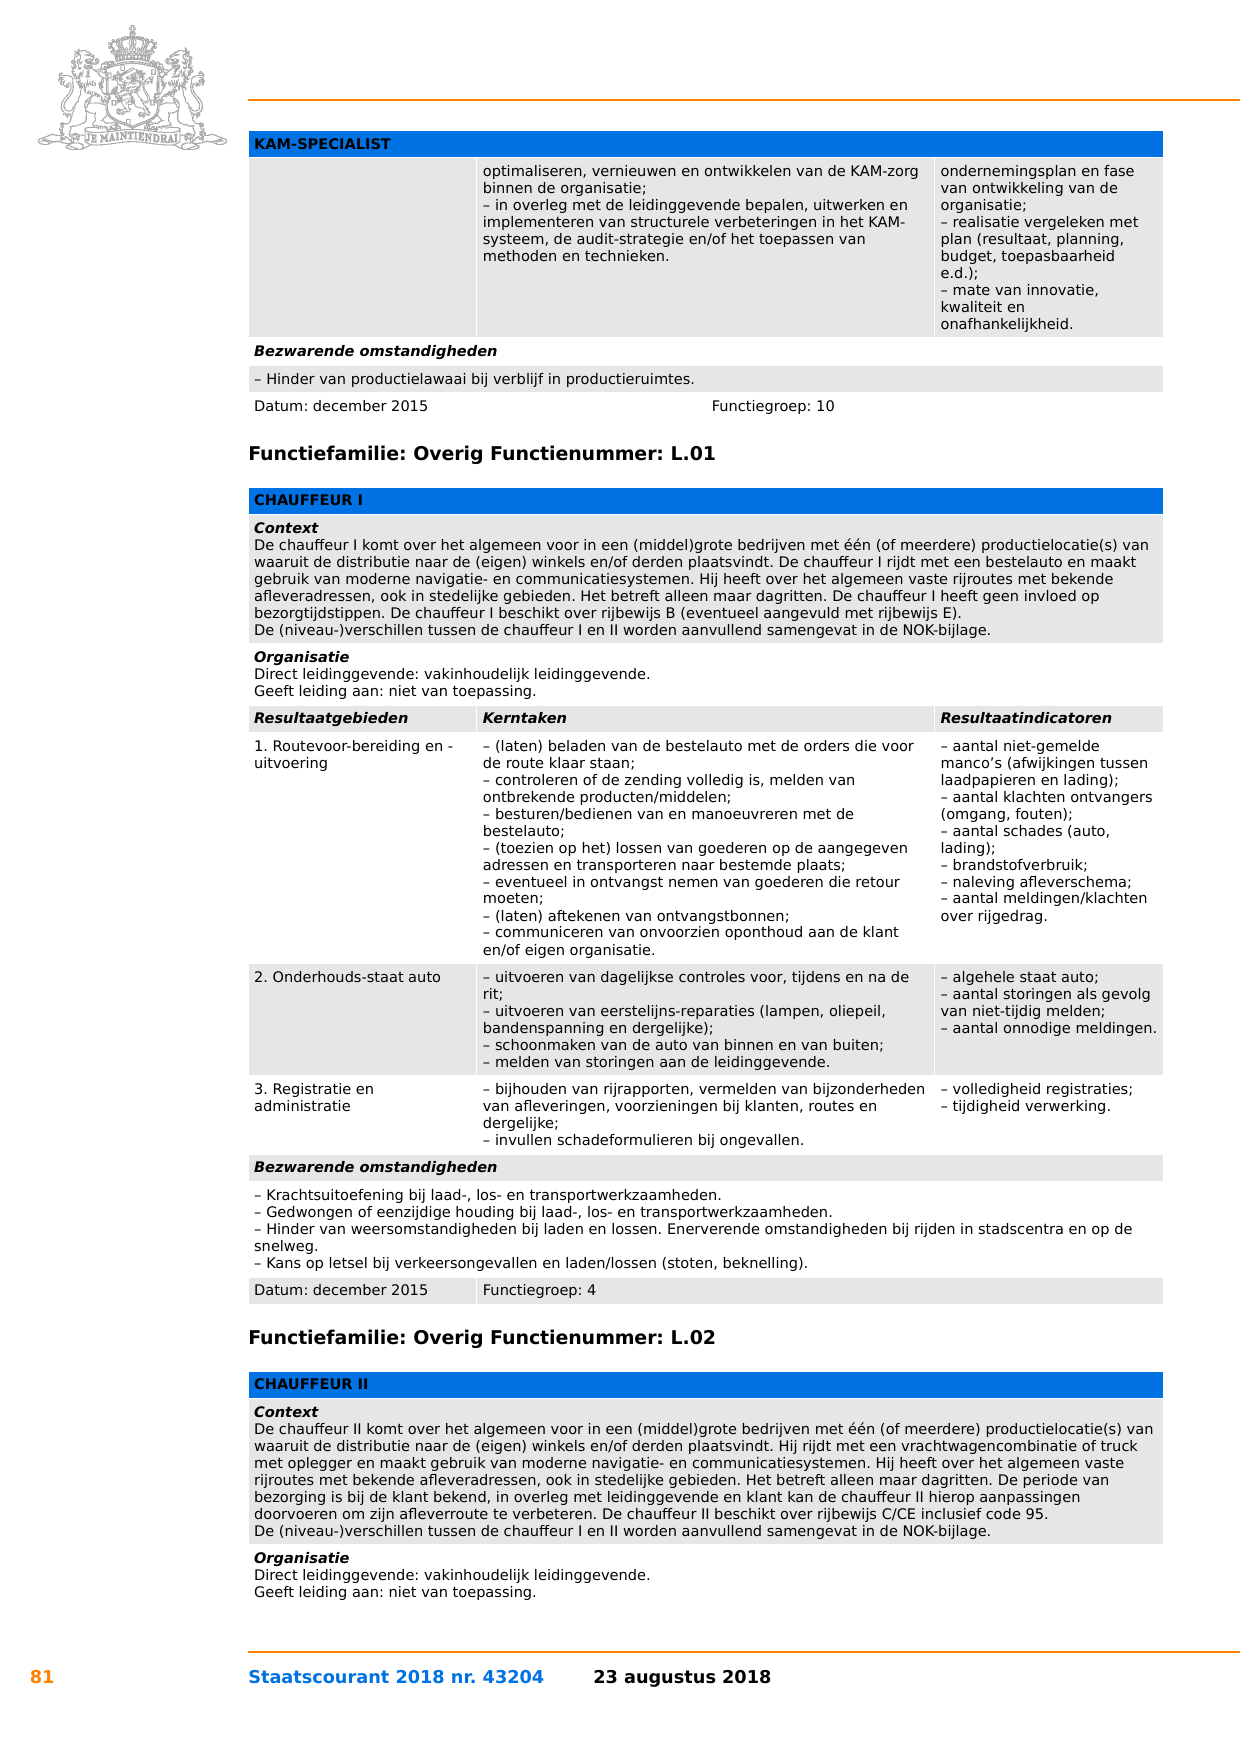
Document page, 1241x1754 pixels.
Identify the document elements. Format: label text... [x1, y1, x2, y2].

table_cell Functiegroep: 10 [706, 393, 1163, 420]
table_cell Bezwarende omstandigheden [249, 1155, 1163, 1181]
table_cell 1. Routevoor-bereiding en -uitvoering [249, 733, 476, 963]
table_cell – algehele staat auto; – aantal storingen als gevolg van niet-tijdig melden; – aantal onnodige meldingen. [935, 964, 1163, 1075]
table_header CHAUFFEUR I [249, 488, 1163, 514]
table_cell Resultaatindicatoren [935, 706, 1163, 732]
table_cell ondernemingsplan en fase van ontwikkeling van de organisatie; – realisatie vergeleken met plan (resultaat, planning, budget, toepasbaarheid e.d.); – mate van innovatie, kwaliteit en onafhankelijkheid. [935, 158, 1163, 337]
table_cell – uitvoeren van dagelijkse controles voor, tijdens en na de rit; – uitvoeren van eerstelijns-reparaties (lampen, oliepeil, bandenspanning en dergelijke); – schoonmaken van de auto van binnen en van buiten; – melden van storingen aan de leidinggevende. [477, 964, 934, 1075]
table_header CHAUFFEUR II [249, 1372, 1163, 1398]
table_cell Organisatie Direct leidinggevende: vakinhoudelijk leidinggevende. Geeft leiding aan: niet van toepassing. [249, 1545, 1163, 1606]
table_cell – aantal niet-gemelde manco’s (afwijkingen tussen laadpapieren en lading); – aantal klachten ontvangers (omgang, fouten); – aantal schades (auto, lading); – brandstofverbruik; – naleving afleverschema; – aantal meldingen/klachten over rijgedrag. [935, 733, 1163, 963]
table_cell – Krachtsuitoefening bij laad-, los- en transportwerkzaamheden. – Gedwongen of eenzijdige houding bij laad-, los- en transportwerkzaamheden. – Hinder van weersomstandigheden bij laden en lossen. Enerverende omstandigheden bij rijden in stadscentra en op de snelweg. – Kans op letsel bij verkeersongevallen en laden/lossen (stoten, beknelling). [249, 1182, 1163, 1276]
picture [38, 25, 227, 150]
table_cell [249, 158, 476, 337]
table_header KAM-SPECIALIST [249, 131, 1163, 157]
table_cell optimaliseren, vernieuwen en ontwikkelen van de KAM-zorg binnen de organisatie; – in overleg met de leidinggevende bepalen, uitwerken en implementeren van structurele verbeteringen in het KAM-systeem, de audit-strategie en/of het toepassen van methoden en technieken. [477, 158, 934, 337]
table_cell Organisatie Direct leidinggevende: vakinhoudelijk leidinggevende. Geeft leiding aan: niet van toepassing. [249, 644, 1163, 704]
table_cell Functiegroep: 4 [477, 1278, 1163, 1304]
table_cell Datum: december 2015 [249, 1278, 476, 1304]
table_cell Context De chauffeur II komt over het algemeen voor in een (middel)grote bedrijven met één (of meerdere) productielocatie(s) van waaruit de distributie naar de (eigen) winkels en/of derden plaatsvindt. Hij rijdt met een vrachtwagencombinatie of truck met oplegger en maakt gebruik van moderne navigatie- en communicatiesystemen. Hij heeft over het algemeen vaste rijroutes met bekende afleveradressen, ook in stedelijke gebieden. Het betreft alleen maar dagritten. De periode van bezorging is bij de klant bekend, in overleg met leidinggevende en klant kan de chauffeur II hierop aanpassingen doorvoeren om zijn afleverroute te verbeteren. De chauffeur II beschikt over rijbewijs C/CE inclusief code 95. De (niveau-)verschillen tussen de chauffeur I en II worden aanvullend samengevat in de NOK-bijlage. [249, 1399, 1163, 1544]
table_cell – (laten) beladen van de bestelauto met de orders die voor de route klaar staan; – controleren of de zending volledig is, melden van ontbrekende producten/middelen; – besturen/bedienen van en manoeuvreren met de bestelauto; – (toezien op het) lossen van goederen op de aangegeven adressen en transporteren naar bestemde plaats; – eventueel in ontvangst nemen van goederen die retour moeten; – (laten) aftekenen van ontvangstbonnen; – communiceren van onvoorzien oponthoud aan de klant en/of eigen organisatie. [477, 733, 934, 963]
subtitle Functiefamilie: Overig Functienummer: L.02 [248, 1327, 1163, 1349]
table_cell 3. Registratie en administratie [249, 1076, 476, 1154]
table_cell Context De chauffeur I komt over het algemeen voor in een (middel)grote bedrijven met één (of meerdere) productielocatie(s) van waaruit de distributie naar de (eigen) winkels en/of derden plaatsvindt. De chauffeur I rijdt met een bestelauto en maakt gebruik van moderne navigatie- en communicatiesystemen. Hij heeft over het algemeen vaste rijroutes met bekende afleveradressen, ook in stedelijke gebieden. Het betreft alleen maar dagritten. De chauffeur I heeft geen invloed op bezorgtijdstippen. De chauffeur I beschikt over rijbewijs B (eventueel aangevuld met rijbewijs E). De (niveau-)verschillen tussen de chauffeur I en II worden aanvullend samengevat in de NOK-bijlage. [249, 515, 1163, 643]
table_cell Datum: december 2015 [249, 393, 705, 420]
table_cell Bezwarende omstandigheden [249, 339, 1163, 365]
table_cell – Hinder van productielawaai bij verblijf in productieruimtes. [249, 366, 1163, 392]
table_cell – volledigheid registraties; – tijdigheid verwerking. [935, 1076, 1163, 1154]
table_cell Kerntaken [477, 706, 934, 732]
table_cell – bijhouden van rijrapporten, vermelden van bijzonderheden van afleveringen, voorzieningen bij klanten, routes en dergelijke; – invullen schadeformulieren bij ongevallen. [477, 1076, 934, 1154]
subtitle Functiefamilie: Overig Functienummer: L.01 [248, 443, 1163, 464]
table_cell Resultaatgebieden [249, 706, 476, 732]
table_cell 2. Onderhouds-staat auto [249, 964, 476, 1075]
